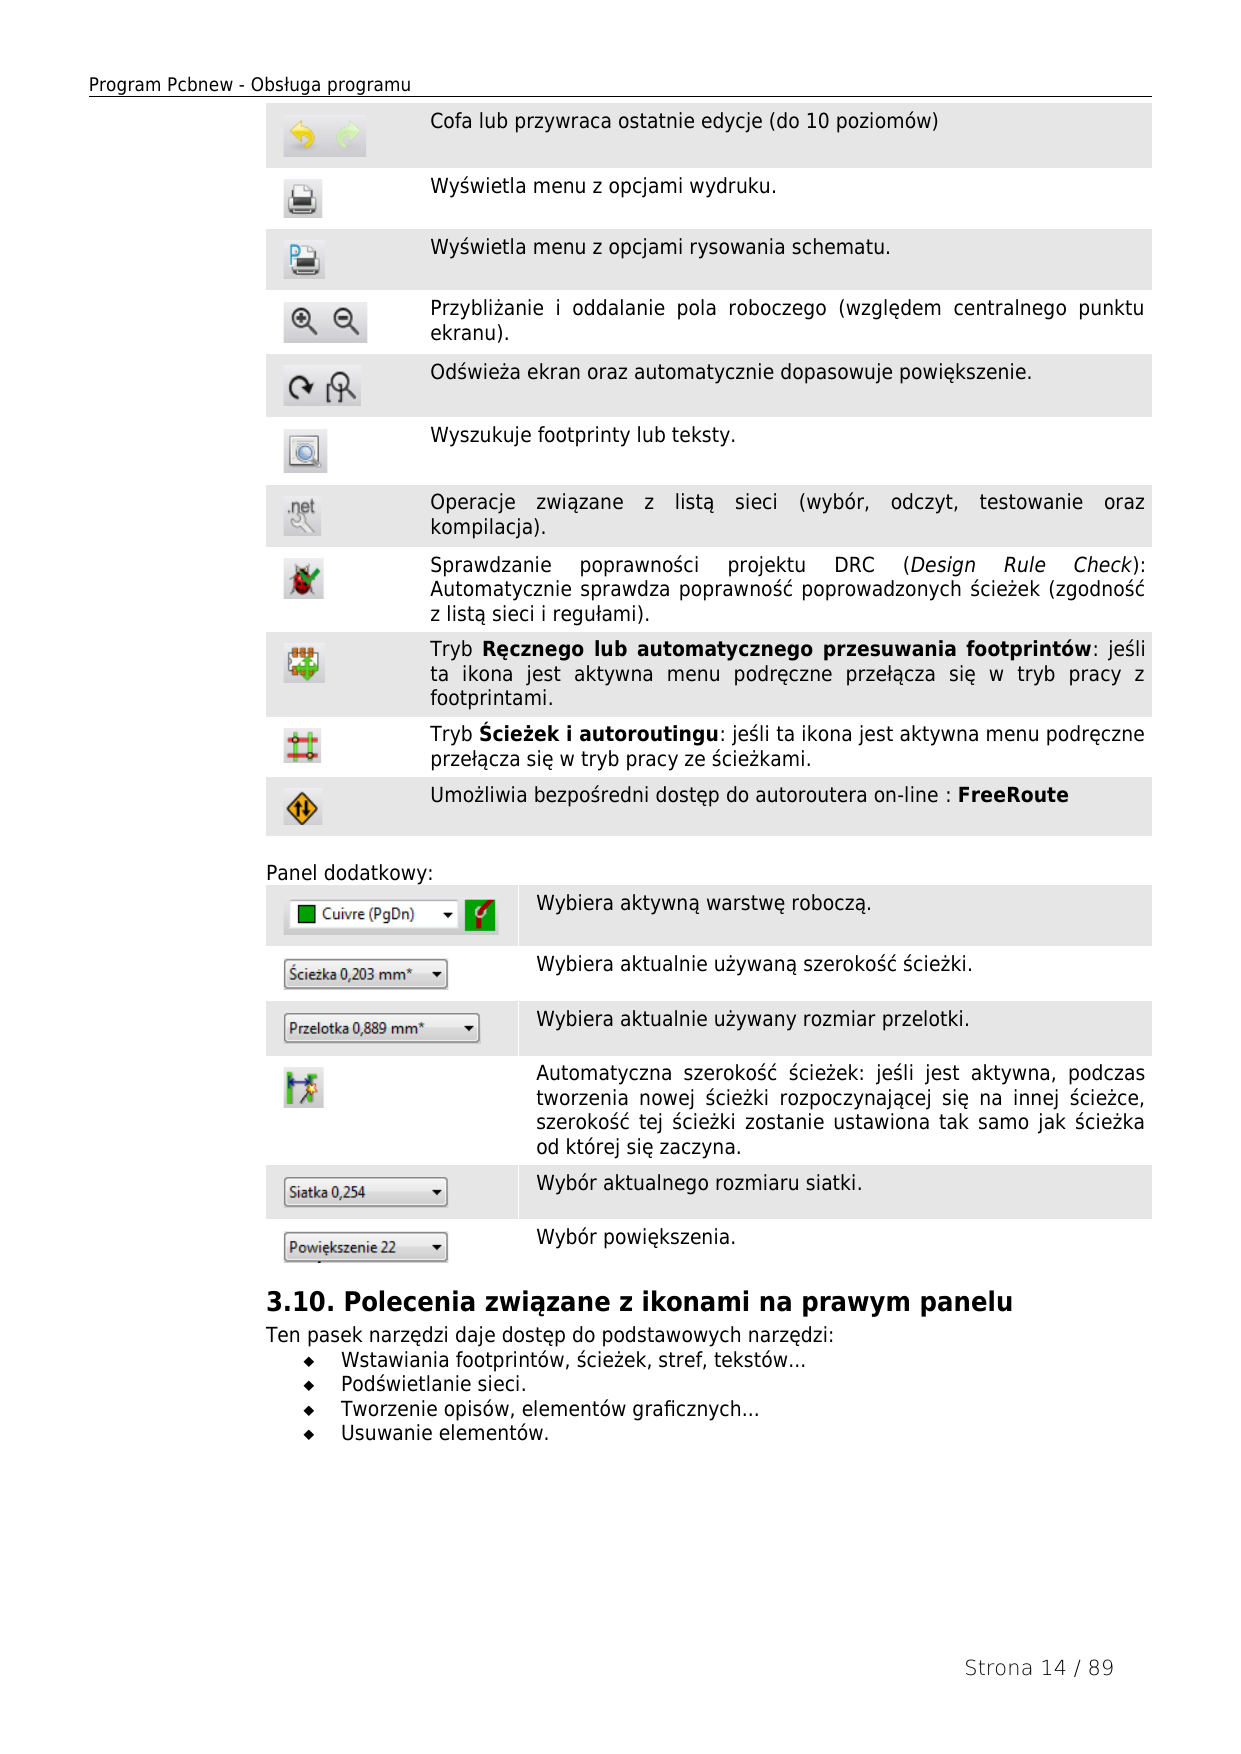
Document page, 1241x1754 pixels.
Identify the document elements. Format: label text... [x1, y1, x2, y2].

picture [283, 897, 499, 935]
picture [283, 1176, 449, 1208]
table_cell Automatyczna szerokość ścieżek: jeśli jest aktywna, podczas tworzenia nowej ścieżki rozpoczynającej się na innej ścieżce, szerokość tej ścieżki zostanie ustawiona tak samo jak ścieżka od której się zaczyna. [519, 1056, 1152, 1165]
picture [283, 1012, 481, 1044]
table_cell Sprawdzanie poprawności projektu DRC (Design Rule Check): Automatycznie sprawdza poprawność poprowadzonych ścieżek (zgodność z listą sieci i regułami). [413, 547, 1152, 632]
table_header Wybiera aktywną warstwę roboczą. [519, 885, 1152, 946]
table_cell Tryb Ręcznego lub automatycznego przesuwania footprintów: jeśli ta ikona jest aktywna menu podręczne przełącza się w tryb pracy z footprintami. [413, 632, 1152, 717]
table_cell [266, 103, 413, 168]
picture [283, 115, 367, 157]
list Usuwanie elementów. [303, 1421, 1152, 1446]
table_cell [266, 547, 413, 632]
table_cell Przybliżanie i oddalanie pola roboczego (względem centralnego punktu ekranu). [413, 290, 1152, 354]
list Tworzenie opisów, elementów graficznych... [303, 1397, 1152, 1421]
picture [283, 429, 328, 473]
text Ten pasek narzędzi daje dostęp do podstawowych narzędzi: [266, 1323, 1152, 1348]
text Panel dodatkowy: [266, 861, 1152, 885]
table_cell [266, 1220, 518, 1274]
list Wstawiania footprintów, ścieżek, stref, tekstów... [303, 1348, 1152, 1372]
subtitle Polecenia związane z ikonami na prawym panelu [266, 1286, 1152, 1317]
table_cell [266, 168, 413, 229]
table_cell [266, 229, 413, 290]
list Podświetlanie sieci. [303, 1372, 1152, 1397]
table_cell [266, 777, 413, 836]
table_cell Tryb Ścieżek i autoroutingu: jeśli ta ikona jest aktywna menu podręczne przełącza się w tryb pracy ze ścieżkami. [413, 717, 1152, 777]
table_cell Wybór aktualnego rozmiaru siatki. [519, 1165, 1152, 1219]
table_cell Odświeża ekran oraz automatycznie dopasowuje powiększenie. [413, 354, 1152, 417]
table_cell Wybór powiększenia. [519, 1220, 1152, 1274]
table_cell Umożliwia bezpośredni dostęp do autoroutera on-line : FreeRoute [413, 777, 1152, 836]
picture [283, 958, 449, 990]
table_cell [266, 1165, 518, 1219]
table_cell Wyszukuje footprinty lub teksty. [413, 418, 1152, 484]
table_cell [266, 717, 413, 777]
table_header [266, 885, 518, 946]
table_cell [266, 290, 413, 354]
table_cell Cofa lub przywraca ostatnie edycje (do 10 poziomów) [413, 103, 1152, 168]
table_cell [266, 418, 413, 484]
table_cell Operacje związane z listą sieci (wybór, odczyt, testowanie oraz kompilacja). [413, 485, 1152, 547]
table_cell [266, 354, 413, 417]
table_cell Wyświetla menu z opcjami rysowania schematu. [413, 229, 1152, 290]
table_cell Wybiera aktualnie używany rozmiar przelotki. [519, 1001, 1152, 1056]
picture [283, 1231, 449, 1263]
table_cell Wybiera aktualnie używaną szerokość ścieżki. [519, 946, 1152, 1001]
table_cell [266, 485, 413, 547]
table_cell [266, 946, 518, 1001]
table_cell Wyświetla menu z opcjami wydruku. [413, 168, 1152, 229]
table_cell [266, 1056, 518, 1165]
table_cell [266, 1001, 518, 1056]
table_cell [266, 632, 413, 717]
picture [283, 1067, 324, 1108]
